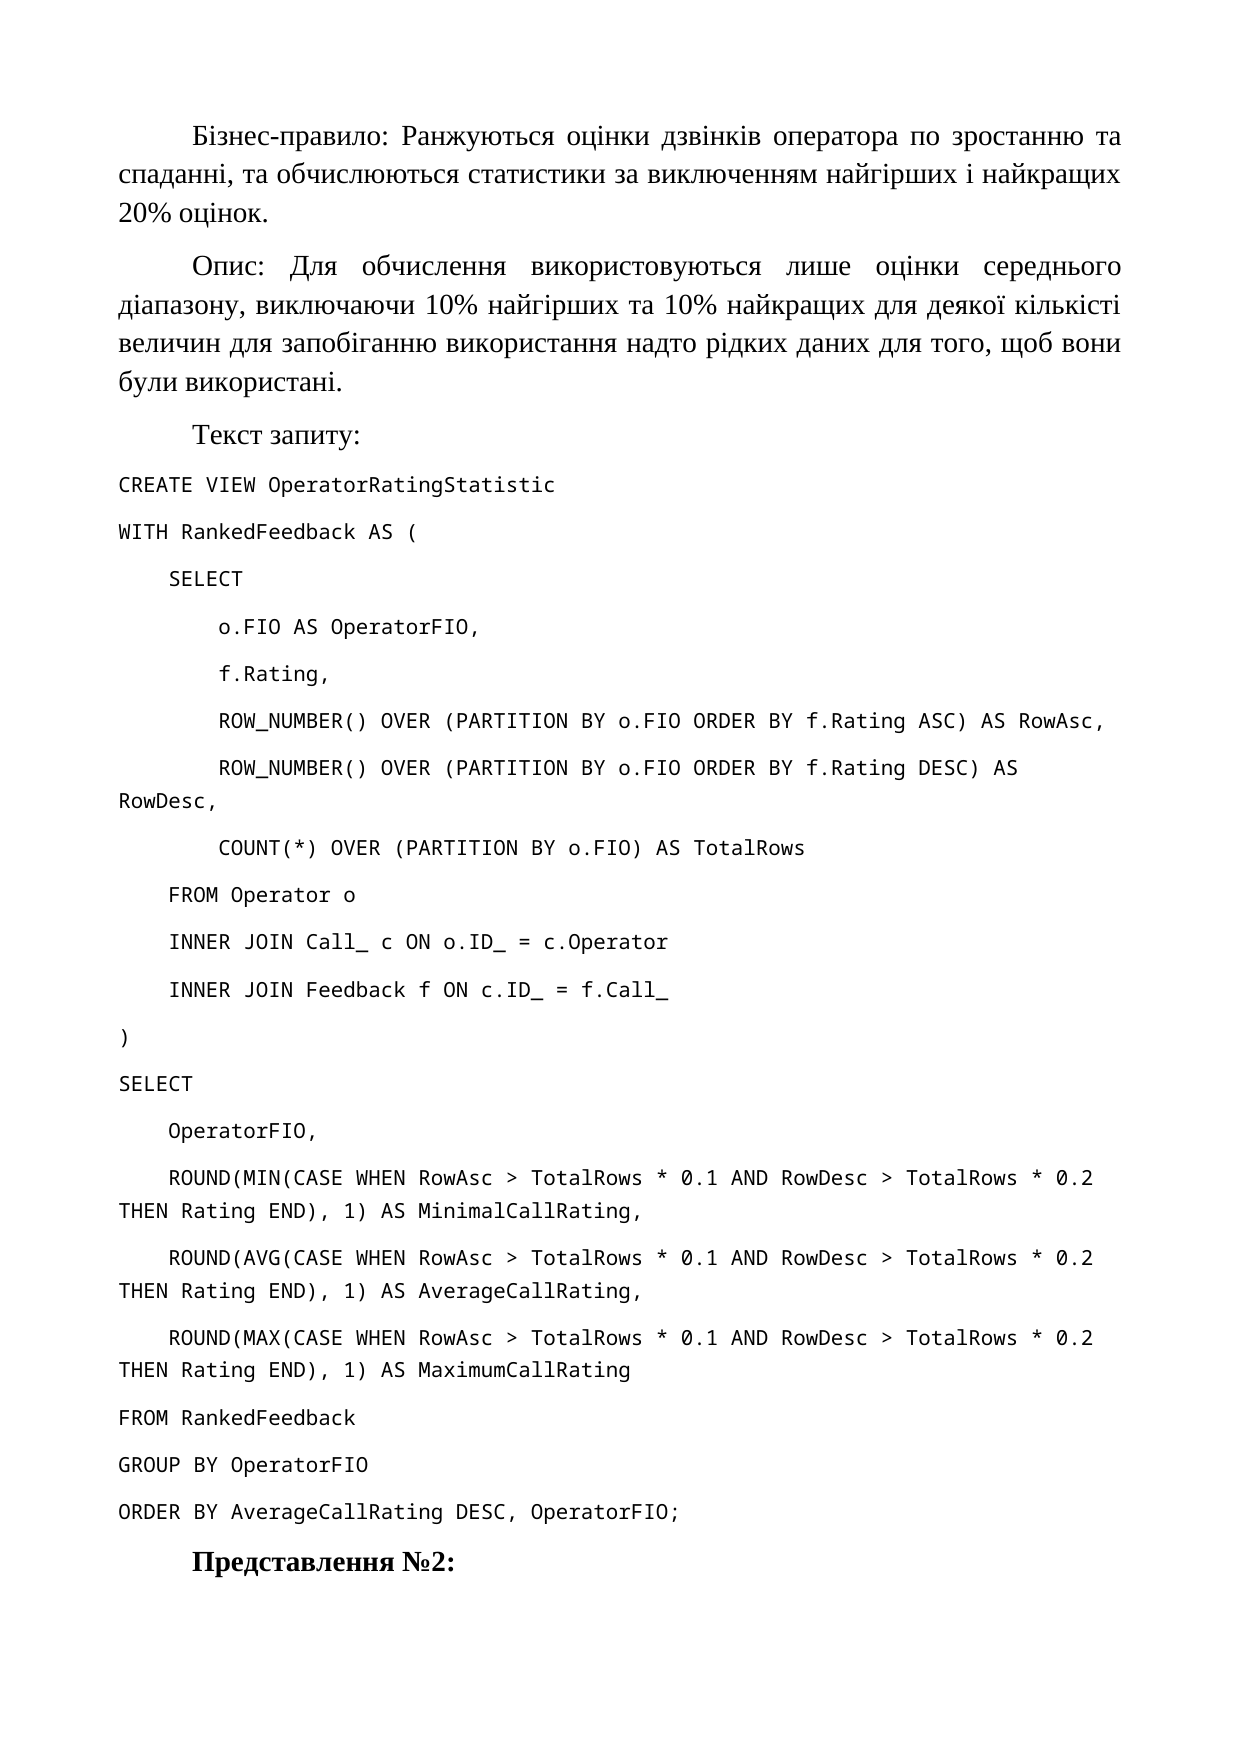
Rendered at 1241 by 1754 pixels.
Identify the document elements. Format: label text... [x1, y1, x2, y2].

text ORDER BY AverageCallRating DESC, OperatorFIO; [118, 1497, 1122, 1526]
text f.Rating, [118, 659, 1122, 687]
text COUNT(*) OVER (PARTITION BY o.FIO) AS TotalRows [118, 833, 1122, 862]
text INNER JOIN Call_ c ON o.ID_ = c.Operator [118, 927, 1122, 956]
text Опис: Для обчислення використовуються лише оцінки середнього діапазону, виключаючи 10% найгірших та 10% найкращих для деякої кількісті величин для запобіганню використання надто рідких даних для того, щоб вони були використані. [118, 248, 1122, 397]
text Текст запиту: [118, 417, 1122, 451]
text SELECT [118, 1069, 1122, 1097]
text WITH RankedFeedback AS ( [118, 517, 1122, 546]
text OperatorFIO, [118, 1116, 1122, 1145]
text o.FIO AS OperatorFIO, [118, 612, 1122, 640]
text ROW_NUMBER() OVER (PARTITION BY o.FIO ORDER BY f.Rating DESC) AS RowDesc, [118, 753, 1122, 814]
text FROM Operator o [118, 880, 1122, 909]
text Представлення №2: [118, 1544, 1122, 1578]
text CREATE VIEW OperatorRatingStatistic [118, 470, 1122, 499]
text ROUND(AVG(CASE WHEN RowAsc > TotalRows * 0.1 AND RowDesc > TotalRows * 0.2 THEN Rating END), 1) AS AverageCallRating, [118, 1243, 1122, 1304]
text Бізнес-правило: Ранжуються оцінки дзвінків оператора по зростанню та спаданні, та обчислюються статистики за виключенням найгірших і найкращих 20% оцінок. [118, 118, 1122, 229]
text SELECT [118, 564, 1122, 593]
text INNER JOIN Feedback f ON c.ID_ = f.Call_ [118, 975, 1122, 1003]
text ROW_NUMBER() OVER (PARTITION BY o.FIO ORDER BY f.Rating ASC) AS RowAsc, [118, 706, 1122, 734]
text GROUP BY OperatorFIO [118, 1450, 1122, 1478]
text ROUND(MAX(CASE WHEN RowAsc > TotalRows * 0.1 AND RowDesc > TotalRows * 0.2 THEN Rating END), 1) AS MaximumCallRating [118, 1323, 1122, 1384]
text ROUND(MIN(CASE WHEN RowAsc > TotalRows * 0.1 AND RowDesc > TotalRows * 0.2 THEN Rating END), 1) AS MinimalCallRating, [118, 1163, 1122, 1224]
text FROM RankedFeedback [118, 1403, 1122, 1431]
text ) [118, 1022, 1122, 1050]
